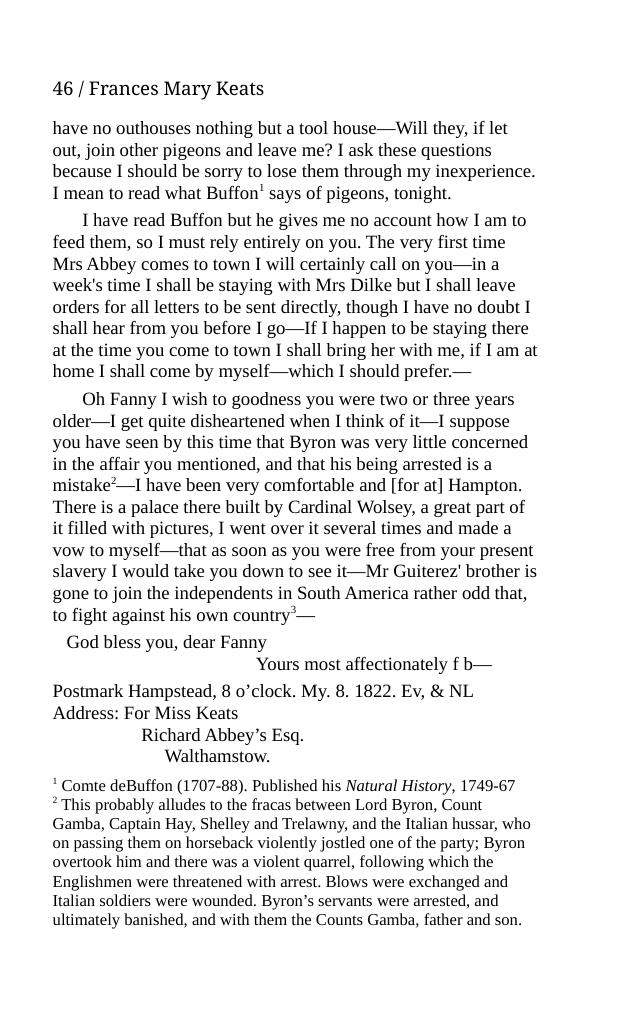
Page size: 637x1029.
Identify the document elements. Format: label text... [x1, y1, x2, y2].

text I have read Buffon but he gives me no account how I am to feed them, so I must rely entirely on you. The very first time Mrs Abbey comes to town I will certainly call on you—in a week's time I shall be staying with Mrs Dilke but I shall leave orders for all letters to be sent directly, though I have no doubt I shall hear from you before I go—If I happen to be staying there at the time you come to town I shall bring her with me, if I am at home I shall come by myself—which I should prefer.— [52, 209, 538, 382]
text Richard Abbey’s Esq. [52, 723, 538, 745]
text Yours most affectionately f b— [52, 653, 538, 674]
text Address: For Miss Keats [52, 702, 538, 723]
text have no outhouses nothing but a tool house—Will they, if let out, join other pigeons and leave me? I ask these questions because I should be sorry to lose them through my inexperience. I mean to read what Buffon1 says of pigeons, tonight. [52, 117, 538, 203]
text 2 This probably alludes to the fracas between Lord Byron, Count Gamba, Captain Hay, Shelley and Trelawny, and the Italian hussar, who on passing them on horseback violently jostled one of the party; Byron overtook him and there was a violent quarrel, following which the Englishmen were threatened with arrest. Blows were exchanged and Italian soldiers were wounded. Byron’s servants were arrested, and ultimately banished, and with them the Counts Gamba, father and son. [52, 795, 538, 929]
text Postmark Hampstead, 8 o’clock. My. 8. 1822. Ev, & NL [52, 680, 538, 702]
text Oh Fanny I wish to goodness you were two or three years older—I get quite disheartened when I think of it—I suppose you have seen by this time that Byron was very little concerned in the affair you mentioned, and that his being arrested is a mistake2—I have been very comfortable and [for at] Hampton. There is a palace there built by Cardinal Wolsey, a great part of it filled with pictures, I went over it several times and made a vow to myself—that as soon as you were free from your present slavery I would take you down to see it—Mr Guiterez' brother is gone to join the independents in South America rather odd that, to fight against his own country3— [52, 388, 538, 625]
text 1 Comte deBuffon (1707-88). Published his Natural History, 1749-67 [52, 776, 538, 795]
text God bless you, dear Fanny [52, 631, 538, 653]
text Walthamstow. [52, 745, 538, 767]
